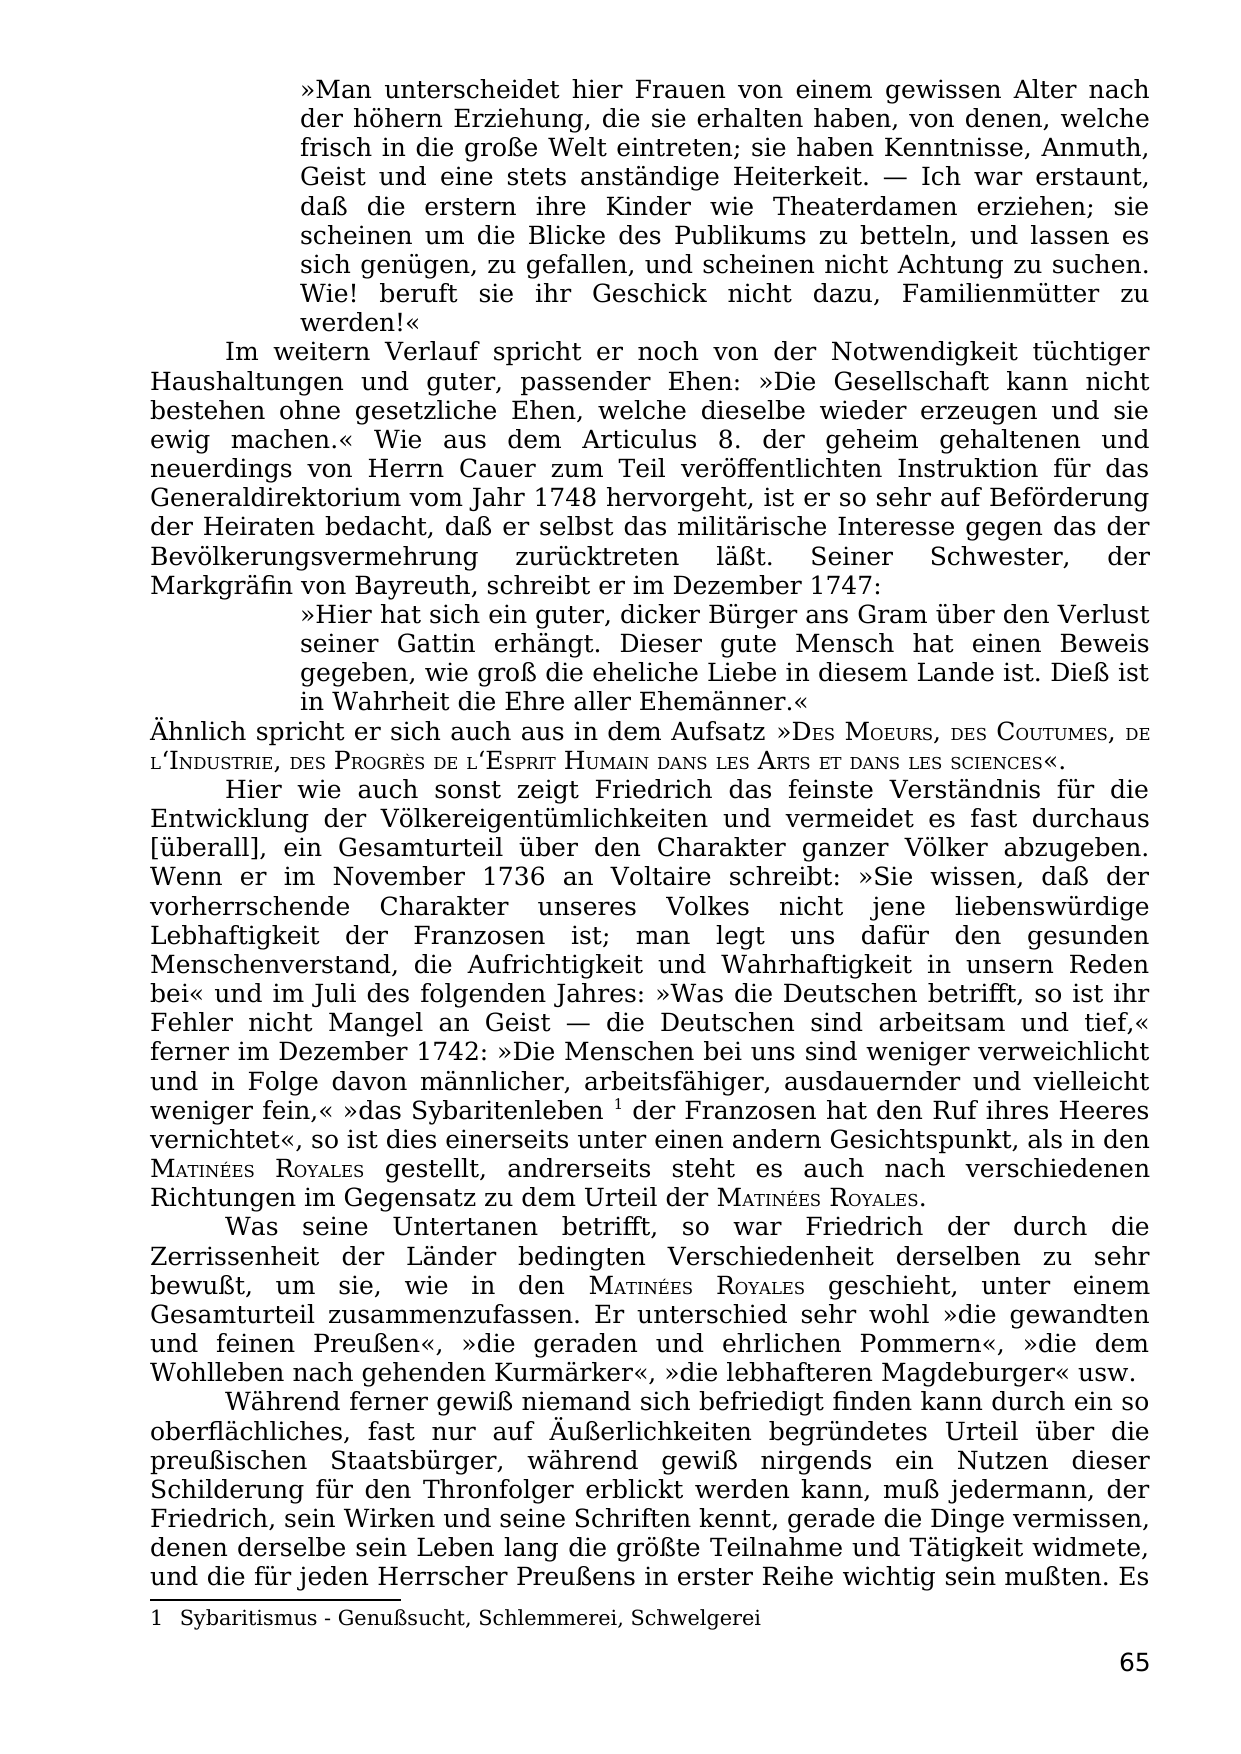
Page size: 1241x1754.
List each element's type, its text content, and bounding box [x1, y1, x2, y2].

text Hier wie auch sonst zeigt Friedrich das feinste Verständnis für die Entwicklung der Völkereigentümlichkeiten und vermeidet es fast durchaus [überall], ein Gesamturteil über den Charakter ganzer Völker abzugeben. Wenn er im November 1736 an Voltaire schreibt: »Sie wissen, daß der vorherrschende Charakter unseres Volkes nicht jene liebenswürdige Lebhaftigkeit der Franzosen ist; man legt uns dafür den gesunden Menschenverstand, die Aufrichtigkeit und Wahrhaftigkeit in unsern Reden bei« und im Juli des folgenden Jahres: »Was die Deutschen betrifft, so ist ihr Fehler nicht Mangel an Geist — die Deutschen sind arbeitsam und tief,« ferner im Dezember 1742: »Die Menschen bei uns sind weniger verweichlicht und in Folge davon männlicher, arbeitsfähiger, ausdauernder und vielleicht weniger fein,« »das Sybaritenleben der Franzosen hat den Ruf ihres Heeres vernichtet«, so ist dies einerseits unter einen andern Gesichtspunkt, als in den Matinées Royales gestellt, andrerseits steht es auch nach verschiedenen Richtungen im Gegensatz zu dem Urteil der Matinées Royales. [150, 775, 1151, 1212]
text »Hier hat sich ein guter, dicker Bürger ans Gram über den Verlust seiner Gattin erhängt. Dieser gute Mensch hat einen Beweis gegeben, wie groß die eheliche Liebe in diesem Lande ist. Dieß ist in Wahrheit die Ehre aller Ehemänner.« [300, 600, 1151, 717]
text Was seine Untertanen betrifft, so war Friedrich der durch die Zerrissenheit der Länder bedingten Verschiedenheit derselben zu sehr bewußt, um sie, wie in den Matinées Royales geschieht, unter einem Gesamturteil zusammenzufassen. Er unterschied sehr wohl »die gewandten und feinen Preußen«, »die geraden und ehrlichen Pommern«, »die dem Wohlleben nach gehenden Kurmärker«, »die lebhafteren Magdeburger« usw. [150, 1212, 1151, 1387]
text Sybaritismus - Genußsucht, Schlemmerei, Schwelgerei [150, 1606, 1151, 1631]
text Während ferner gewiß niemand sich befriedigt finden kann durch ein so oberflächliches, fast nur auf Äußerlichkeiten begründetes Urteil über die preußischen Staatsbürger, während gewiß nirgends ein Nutzen dieser Schilderung für den Thronfolger erblickt werden kann, muß jedermann, der Friedrich, sein Wirken und seine Schriften kennt, gerade die Dinge vermissen, denen derselbe sein Leben lang die größte Teilnahme und Tätigkeit widmete, und die für jeden Herrscher Preußens in erster Reihe wichtig sein mußten. Es [150, 1387, 1151, 1592]
text »Man unterscheidet hier Frauen von einem gewissen Alter nach der höhern Erziehung, die sie erhalten haben, von denen, welche frisch in die große Welt eintreten; sie haben Kenntnisse, Anmuth, Geist und eine stets anständige Heiterkeit. — Ich war erstaunt, daß die erstern ihre Kinder wie Theaterdamen erziehen; sie scheinen um die Blicke des Publikums zu betteln, und lassen es sich genügen, zu gefallen, und scheinen nicht Achtung zu suchen. Wie! beruft sie ihr Geschick nicht dazu, Familienmütter zu werden!« [300, 75, 1151, 337]
text Im weitern Verlauf spricht er noch von der Notwendigkeit tüchtiger Haushaltungen und guter, passender Ehen: »Die Gesellschaft kann nicht bestehen ohne gesetzliche Ehen, welche dieselbe wieder erzeugen und sie ewig machen.« Wie aus dem Articulus 8. der geheim gehaltenen und neuerdings von Herrn Cauer zum Teil veröffentlichten Instruktion für das Generaldirektorium vom Jahr 1748 hervorgeht, ist er so sehr auf Beförderung der Heiraten bedacht, daß er selbst das militärische Interesse gegen das der Bevölkerungsvermehrung zurücktreten läßt. Seiner Schwester, der Markgräfin von Bayreuth, schreibt er im Dezember 1747: [150, 337, 1151, 600]
text Ähnlich spricht er sich auch aus in dem Aufsatz »Des Moeurs, des Coutumes, de l‘Industrie, des Progrès de l‘Esprit Humain dans les Arts et dans les sciences«. [150, 717, 1151, 775]
